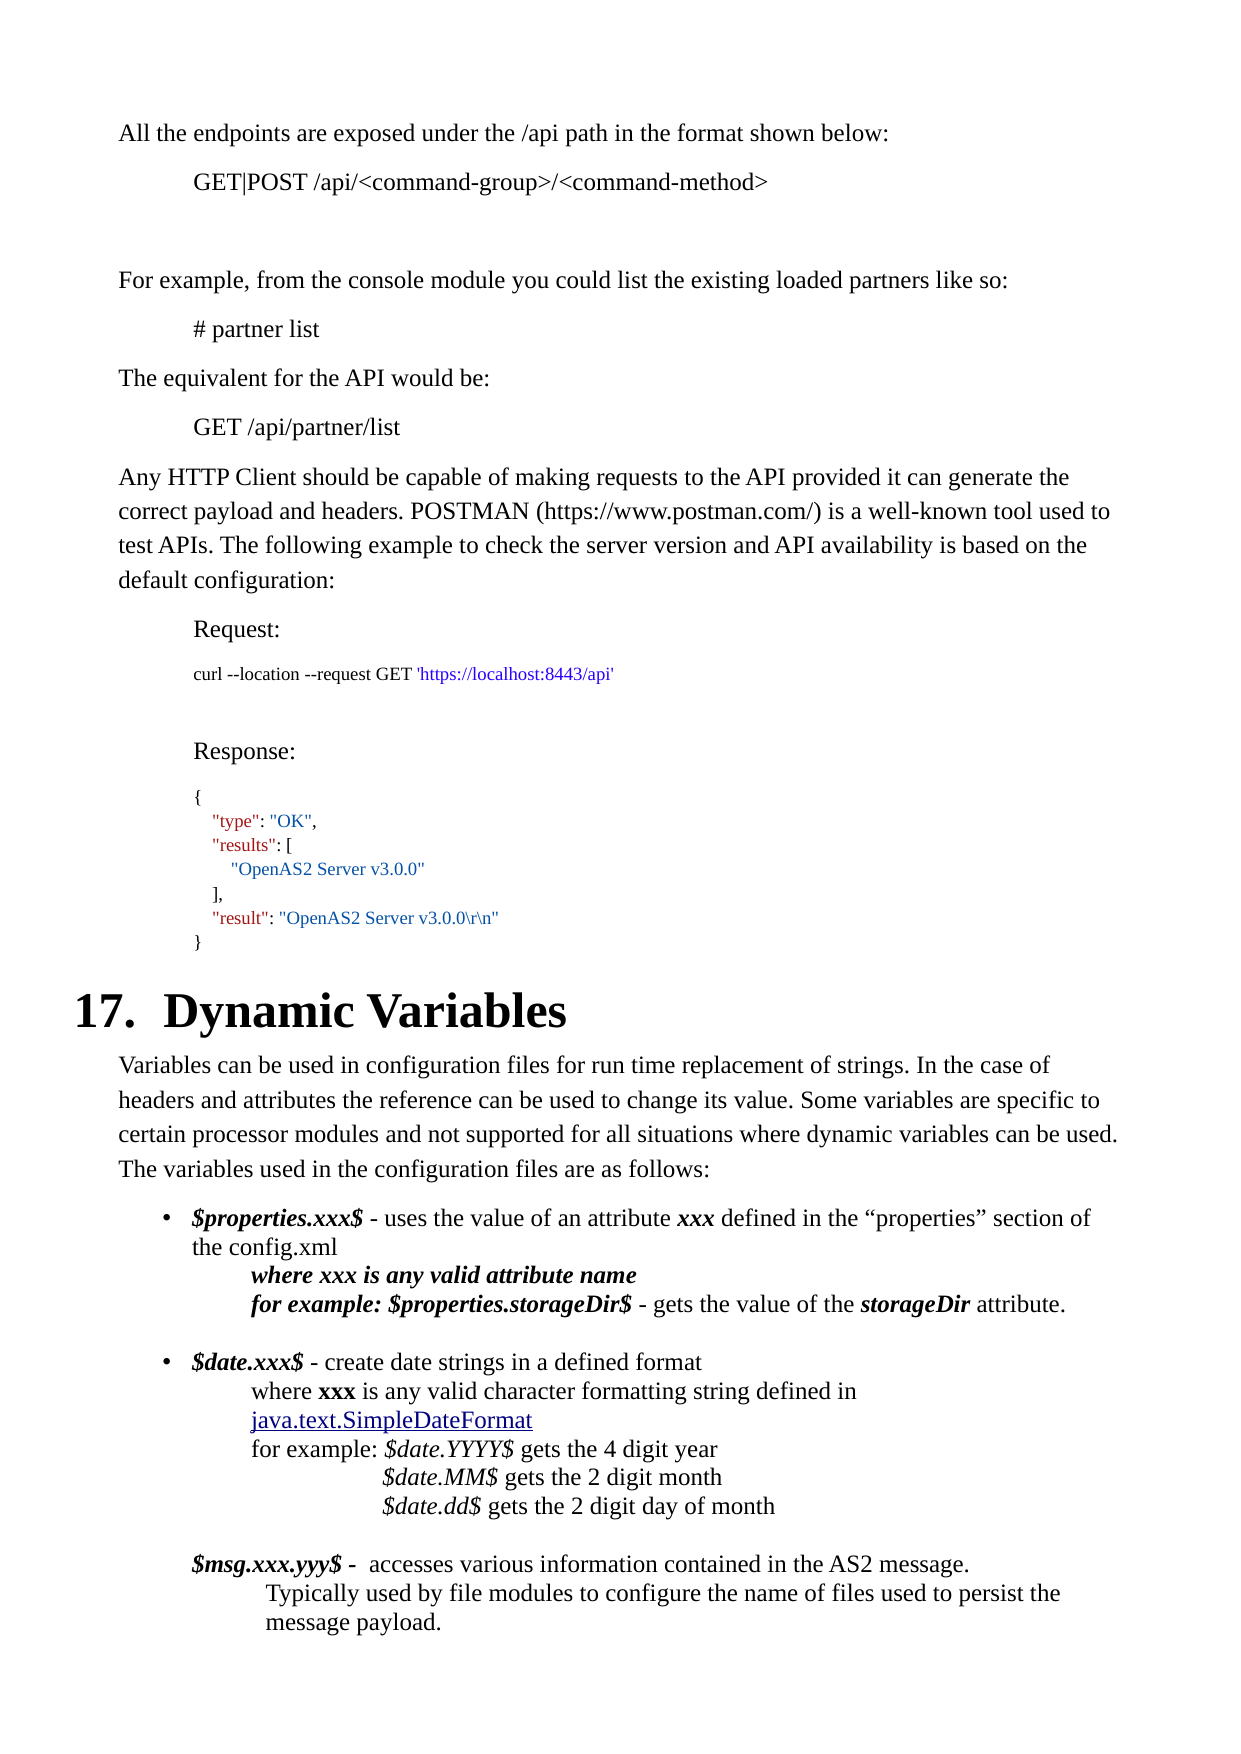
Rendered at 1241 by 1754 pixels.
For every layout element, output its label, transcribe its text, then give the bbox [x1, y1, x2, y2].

text { [193, 786, 1122, 807]
list where xxx is any valid attribute name for example: $properties.storageDir$ - gets the value of the storageDir attribute. [221, 1260, 1122, 1318]
text Request: [193, 614, 1122, 643]
text "type": "OK", [193, 810, 1122, 831]
subtitle Typically used by file modules to configure the name of files used to persist the message payload. [236, 1578, 1122, 1636]
list where xxx is any valid character formatting string defined in java.text.SimpleDateFormat for example: $date.YYYY$ gets the 4 digit year $date.MM$ gets the 2 digit month $date.dd$ gets the 2 digit day of month [221, 1376, 1122, 1520]
text curl --location --request GET 'https://localhost:8443/api' [193, 663, 1122, 685]
text GET|POST /api/<command-group>/<command-method> [193, 167, 1122, 196]
subtitle $properties.xxx$ - uses the value of an attribute xxx defined in the “properties” section of the config.xml [162, 1203, 1122, 1260]
text "results": [ [193, 834, 1122, 856]
subtitle $msg.xxx.yyy$ - accesses various information contained in the AS2 message. [162, 1549, 1122, 1578]
text GET /api/partner/list [193, 412, 1122, 441]
subtitle Dynamic Variables [73, 980, 1122, 1038]
text "OpenAS2 Server v3.0.0" [193, 858, 1122, 880]
text Variables can be used in configuration files for run time replacement of strings. In the case of headers and attributes the reference can be used to change its value. Some variables are specific to certain processor modules and not supported for all situations where dynamic variables can be used. The variables used in the configuration files are as follows: [118, 1050, 1122, 1183]
text All the endpoints are exposed under the /api path in the format shown below: [118, 118, 1122, 147]
text "result": "OpenAS2 Server v3.0.0\r\n" [193, 907, 1122, 928]
text # partner list [193, 314, 1122, 343]
text ], [193, 883, 1122, 904]
text For example, from the console module you could list the existing loaded partners like so: [118, 265, 1122, 294]
text Response: [193, 736, 1122, 765]
text } [193, 931, 1122, 953]
text Any HTTP Client should be capable of making requests to the API provided it can generate the correct payload and headers. POSTMAN (https://www.postman.com/) is a well-known tool used to test APIs. The following example to check the server version and API availability is based on the default configuration: [118, 462, 1122, 594]
text The equivalent for the API would be: [118, 363, 1122, 392]
subtitle $date.xxx$ - create date strings in a defined format [162, 1347, 1122, 1376]
